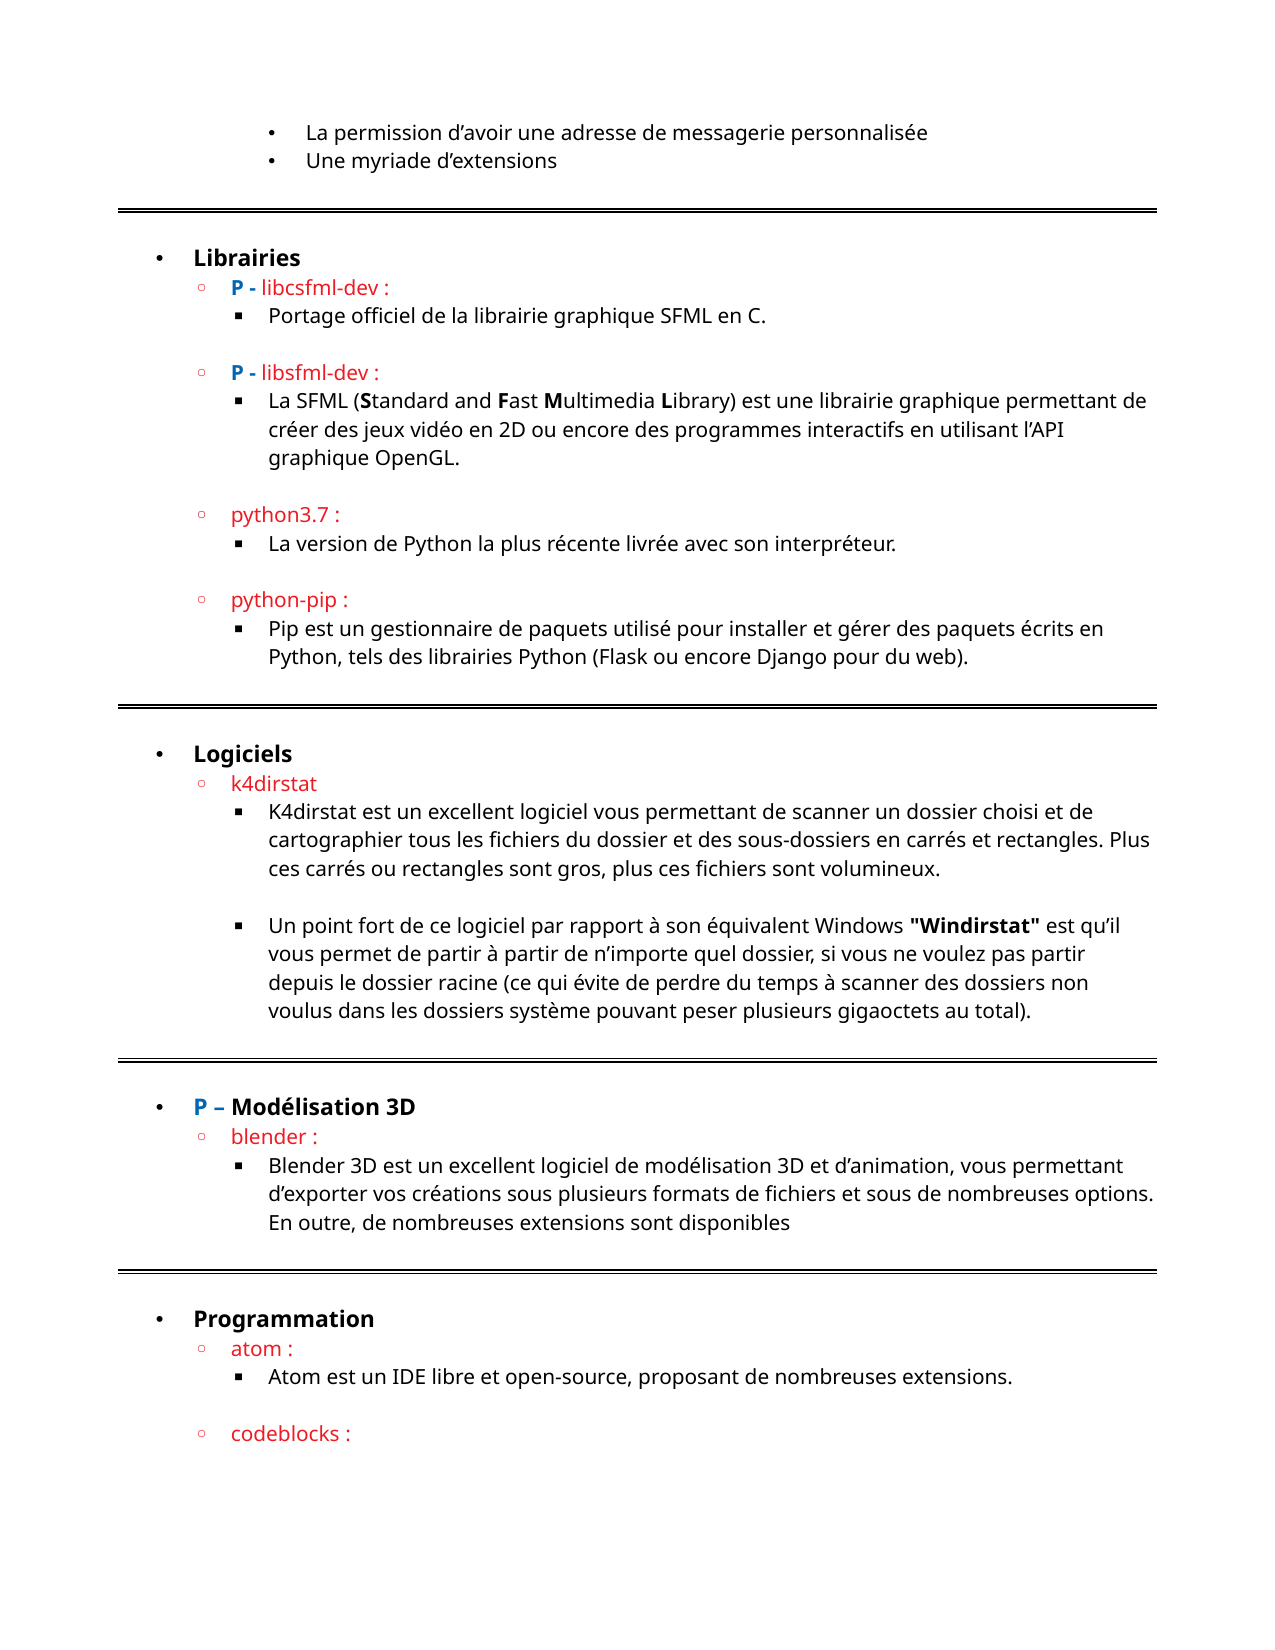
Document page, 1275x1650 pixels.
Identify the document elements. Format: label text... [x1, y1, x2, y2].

list P - libcsfml-dev : [193, 273, 1157, 301]
list python-pip : [193, 586, 1157, 614]
list python3.7 : [193, 500, 1157, 529]
list K4dirstat est un excellent logiciel vous permettant de scanner un dossier choisi et de cartographier tous les fichiers du dossier et des sous-dossiers en carrés et rectangles. Plus ces carrés ou rectangles sont gros, plus ces fichiers sont volumineux. [231, 797, 1157, 882]
list Atom est un IDE libre et open-source, proposant de nombreuses extensions. [231, 1362, 1157, 1391]
list P – Modélisation 3D [156, 1091, 1157, 1122]
list La SFML (Standard and Fast Multimedia Library) est une librairie graphique permettant de créer des jeux vidéo en 2D ou encore des programmes interactifs en utilisant l’API graphique OpenGL. [231, 387, 1157, 472]
list Blender 3D est un excellent logiciel de modélisation 3D et d’animation, vous permettant d’exporter vos créations sous plusieurs formats de fichiers et sous de nombreuses options. En outre, de nombreuses extensions sont disponibles [231, 1151, 1157, 1236]
list blender : [193, 1122, 1157, 1151]
list Une myriade d’extensions [268, 147, 1157, 175]
list codeblocks : [193, 1419, 1157, 1448]
list Un point fort de ce logiciel par rapport à son équivalent Windows "Windirstat" est qu’il vous permet de partir à partir de n’importe quel dossier, si vous ne voulez pas partir depuis le dossier racine (ce qui évite de perdre du temps à scanner des dossiers non voulus dans les dossiers système pouvant peser plusieurs gigaoctets au total). [231, 911, 1157, 1025]
list P - libsfml-dev : [193, 358, 1157, 387]
list Pip est un gestionnaire de paquets utilisé pour installer et gérer des paquets écrits en Python, tels des librairies Python (Flask ou encore Django pour du web). [231, 614, 1157, 671]
list Logiciels [156, 737, 1157, 769]
list Programmation [156, 1303, 1157, 1334]
list Portage officiel de la librairie graphique SFML en C. [231, 301, 1157, 330]
list atom : [193, 1334, 1157, 1362]
list Librairies [156, 242, 1157, 273]
list La permission d’avoir une adresse de messagerie personnalisée [268, 118, 1157, 147]
list k4dirstat [193, 769, 1157, 797]
list La version de Python la plus récente livrée avec son interpréteur. [231, 529, 1157, 557]
